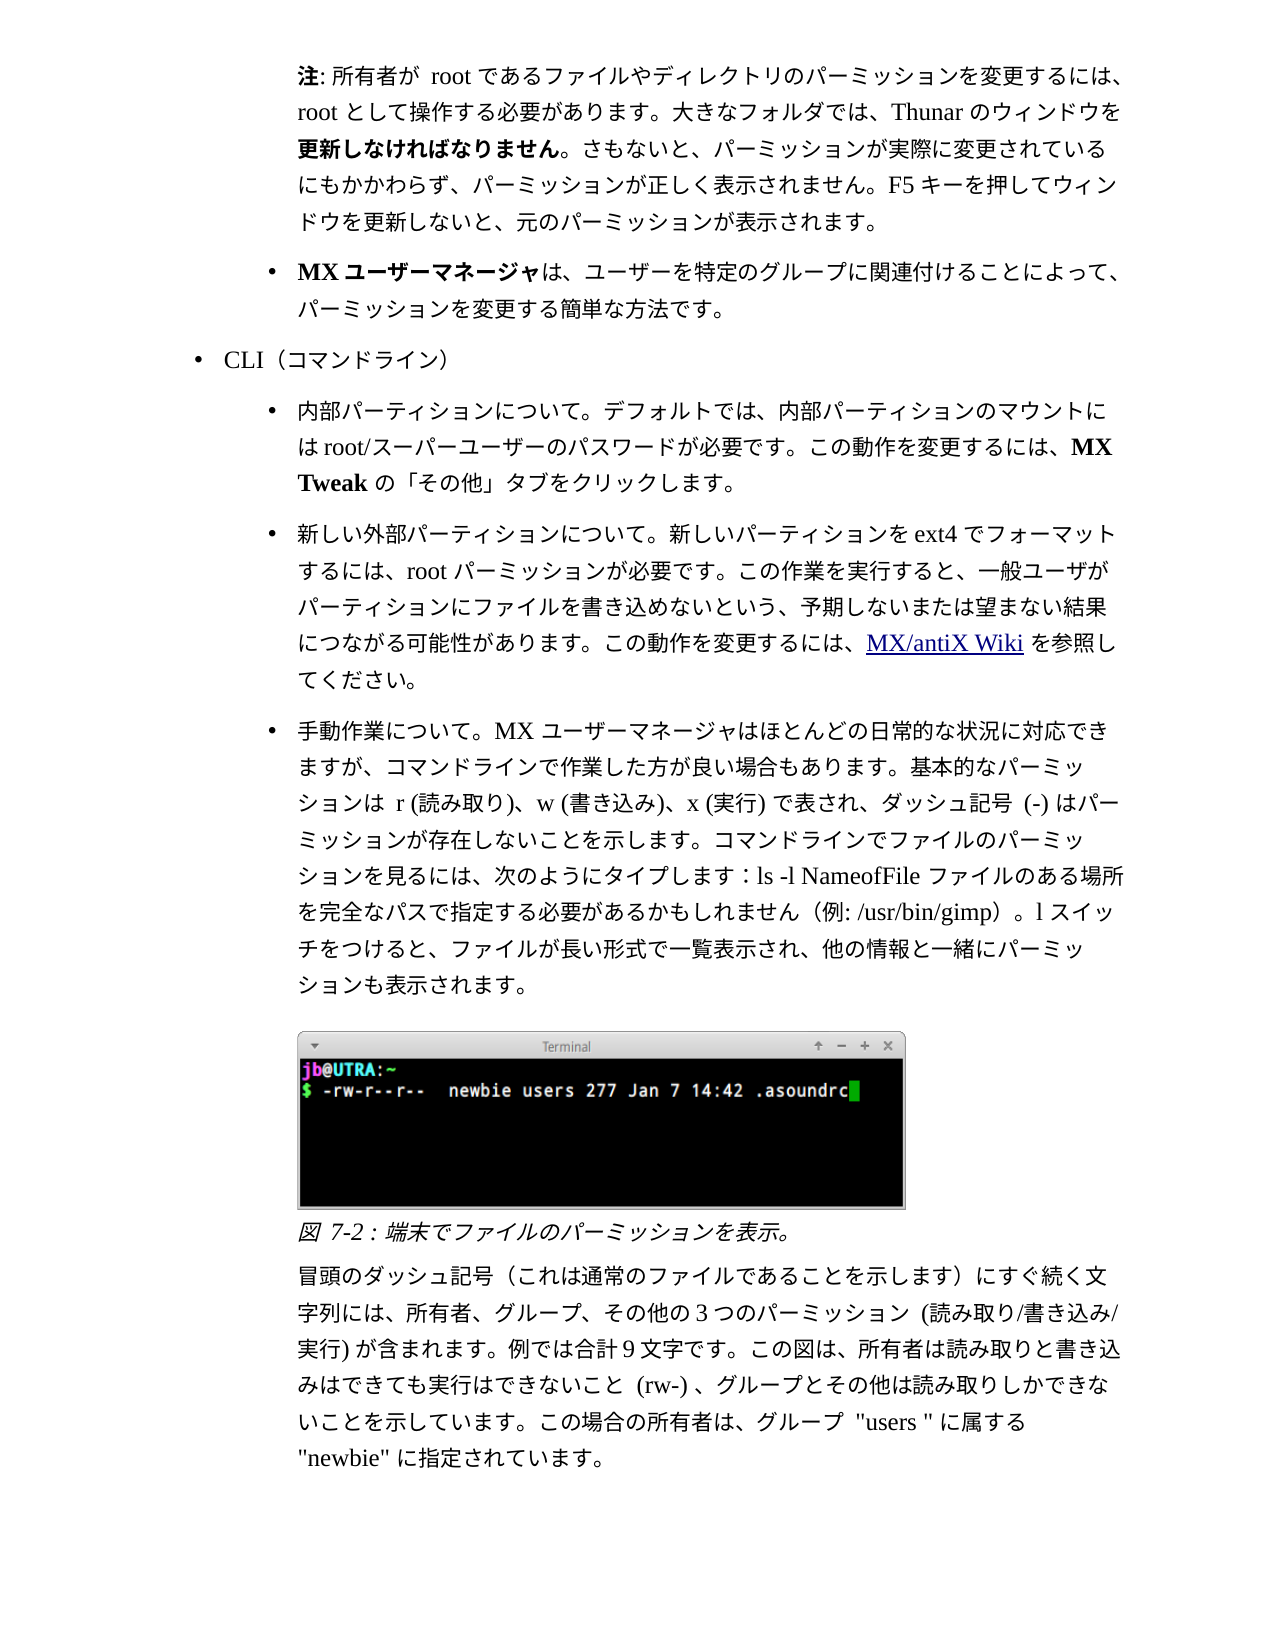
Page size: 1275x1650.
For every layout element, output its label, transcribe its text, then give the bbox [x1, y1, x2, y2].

list 注: 所有者が root であるファイルやディレクトリのパーミッションを変更するには、root として操作する必要があります。大きなフォルダでは、Thunar のウィンドウを更新しなければなりません。さもないと、パーミッションが実際に変更されているにもかかわらず、パーミッションが正しく表示されません。F5 キーを押してウィンドウを更新しないと、元のパーミッションが表示されます。 [268, 59, 1125, 236]
list 冒頭のダッシュ記号（これは通常のファイルであることを示します）にすぐ続く文字列には、所有者、グループ、その他の3つのパーミッション (読み取り/書き込み/実行) が含まれます。例では合計9文字です。この図は、所有者は読み取りと書き込みはできても実行はできないこと (rw-) 、グループとその他は読み取りしかできないことを示しています。この場合の所有者は、グループ "users " に属する "newbie" に指定されています。 [268, 1259, 1125, 1473]
list 図 7-2 : 端末でファイルのパーミッションを表示。 [268, 1214, 1125, 1247]
list CLI（コマンドライン） [194, 343, 1125, 374]
list MXユーザーマネージャは、ユーザーを特定のグループに関連付けることによって、パーミッションを変更する簡単な方法です。 [268, 255, 1125, 323]
picture [297, 1031, 906, 1210]
list 手動作業について。MX ユーザーマネージャはほとんどの日常的な状況に対応できますが、コマンドラインで作業した方が良い場合もあります。基本的なパーミッションは r (読み取り)、w (書き込み)、x (実行) で表され、ダッシュ記号 (-) はパーミッションが存在しないことを示します。コマンドラインでファイルのパーミッションを見るには、次のようにタイプします：ls -l NameofFile ファイルのある場所を完全なパスで指定する必要があるかもしれません（例: /usr/bin/gimp）。l スイッチをつけると、ファイルが長い形式で一覧表示され、他の情報と一緒にパーミッションも表示されます。 [268, 714, 1125, 1000]
list 新しい外部パーティションについて。新しいパーティションをext4 でフォーマットするには、root パーミッションが必要です。この作業を実行すると、一般ユーザがパーティションにファイルを書き込めないという、予期しないまたは望まない結果につながる可能性があります。この動作を変更するには、MX/antiX Wiki を参照してください。 [268, 517, 1125, 694]
list 内部パーティションについて。デフォルトでは、内部パーティションのマウントにはroot/スーパーユーザーのパスワードが必要です。この動作を変更するには、MX Tweak の「その他」タブをクリックします。 [268, 394, 1125, 498]
